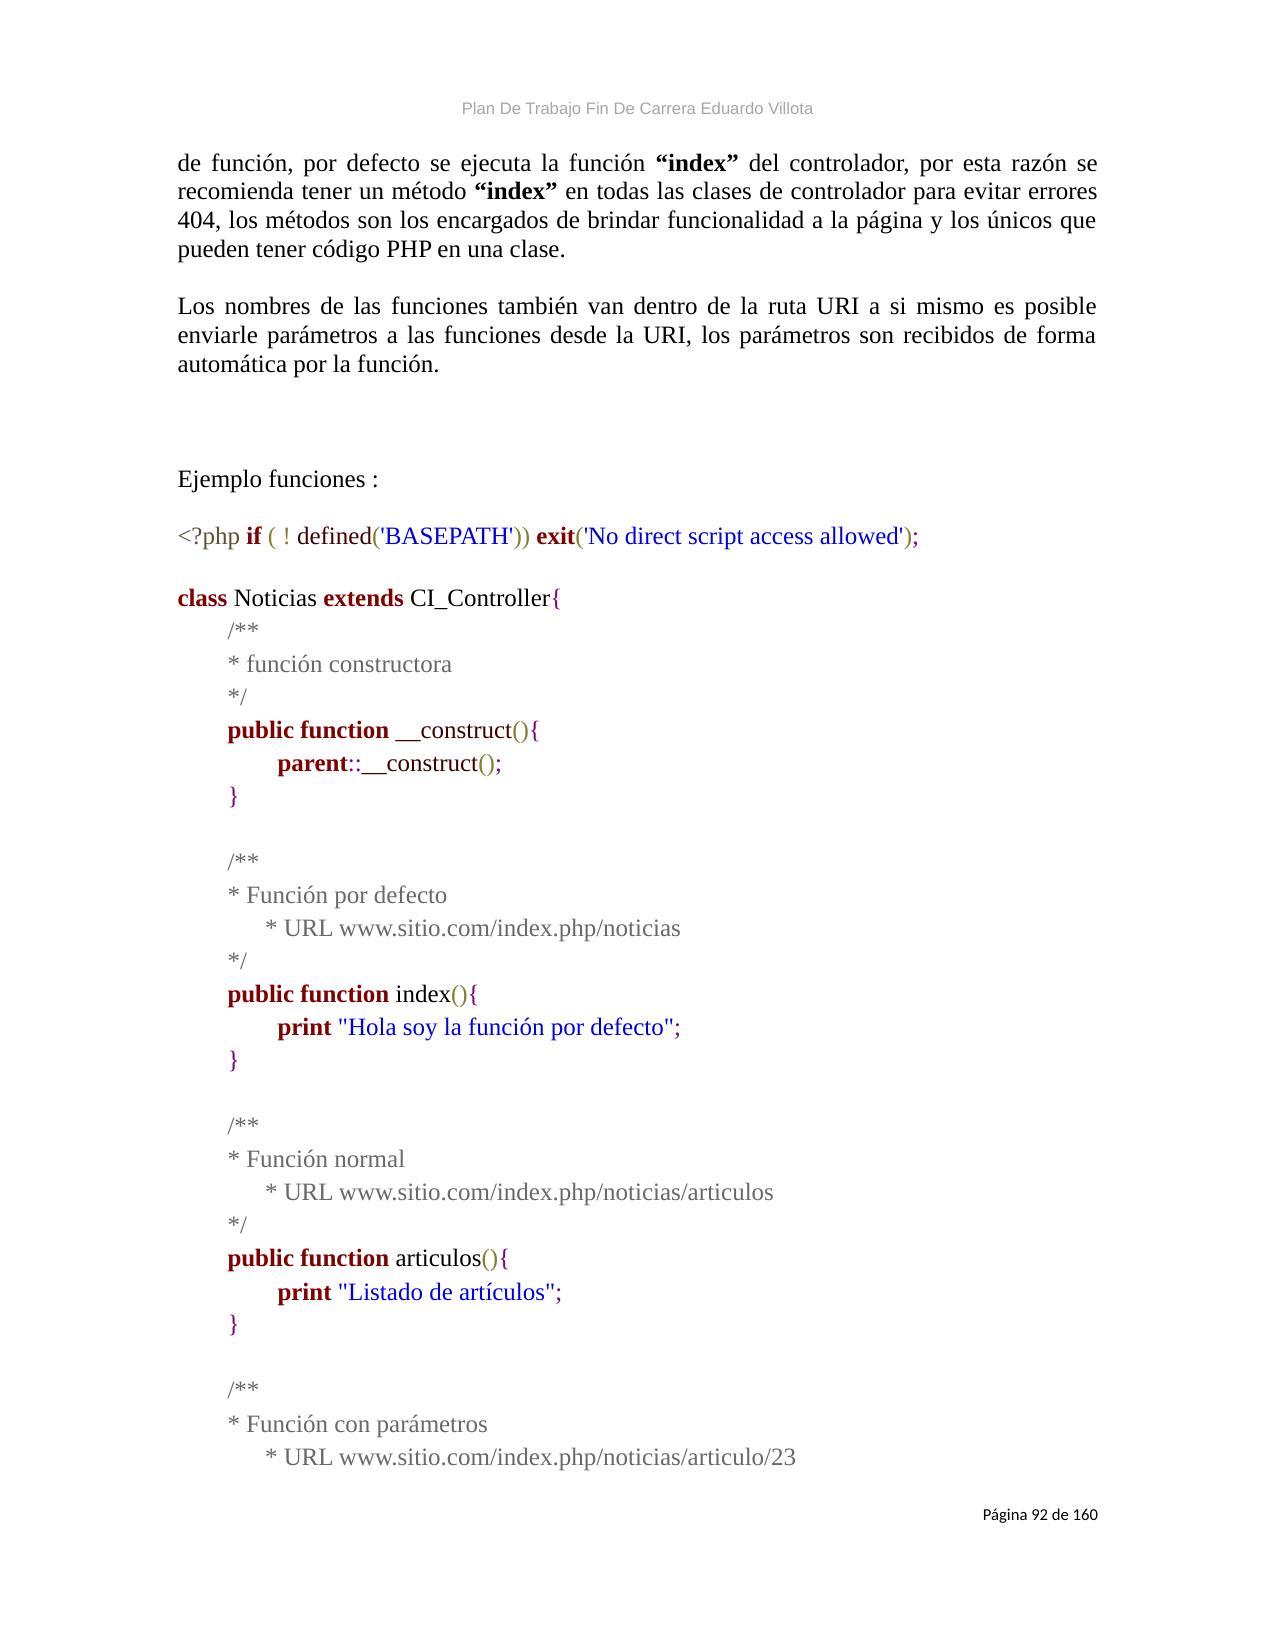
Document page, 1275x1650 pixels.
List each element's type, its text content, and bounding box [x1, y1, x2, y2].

text public function articulos(){ [177, 1243, 1098, 1272]
text print "Listado de artículos"; [177, 1277, 1098, 1305]
text /** [177, 1111, 1098, 1140]
text * URL www.sitio.com/index.php/noticias [177, 913, 1098, 942]
text * Función por defecto [177, 880, 1098, 909]
text * Función normal [177, 1144, 1098, 1173]
text /** [177, 616, 1098, 645]
text * función constructora [177, 649, 1098, 678]
text * URL www.sitio.com/index.php/noticias/articulo/23 [177, 1442, 1098, 1470]
text } [177, 781, 1098, 810]
text */ [177, 946, 1098, 975]
text */ [177, 1211, 1098, 1239]
text public function index(){ [177, 979, 1098, 1008]
text * Función con parámetros [177, 1409, 1098, 1437]
text Ejemplo funciones : [177, 464, 1098, 493]
text public function __construct(){ [177, 715, 1098, 744]
text class Noticias extends CI_Controller{ [177, 583, 1098, 612]
text */ [177, 682, 1098, 711]
text } [177, 1045, 1098, 1074]
text de función, por defecto se ejecuta la función “index” del controlador, por esta razón se recomienda tener un método “index” en todas las clases de controlador para evitar errores 404, los métodos son los encargados de brindar funcionalidad a la página y los únicos que pueden tener código PHP en una clase. [177, 148, 1098, 263]
text /** [177, 1376, 1098, 1404]
text } [177, 1309, 1098, 1338]
text /** [177, 847, 1098, 876]
text * URL www.sitio.com/index.php/noticias/articulos [177, 1177, 1098, 1206]
text print "Hola soy la función por defecto"; [177, 1012, 1098, 1041]
text parent::__construct(); [177, 748, 1098, 777]
text <?php if ( ! defined('BASEPATH')) exit('No direct script access allowed'); [177, 521, 1098, 550]
text Los nombres de las funciones también van dentro de la ruta URI a si mismo es posible enviarle parámetros a las funciones desde la URI, los parámetros son recibidos de forma automática por la función. [177, 291, 1098, 378]
